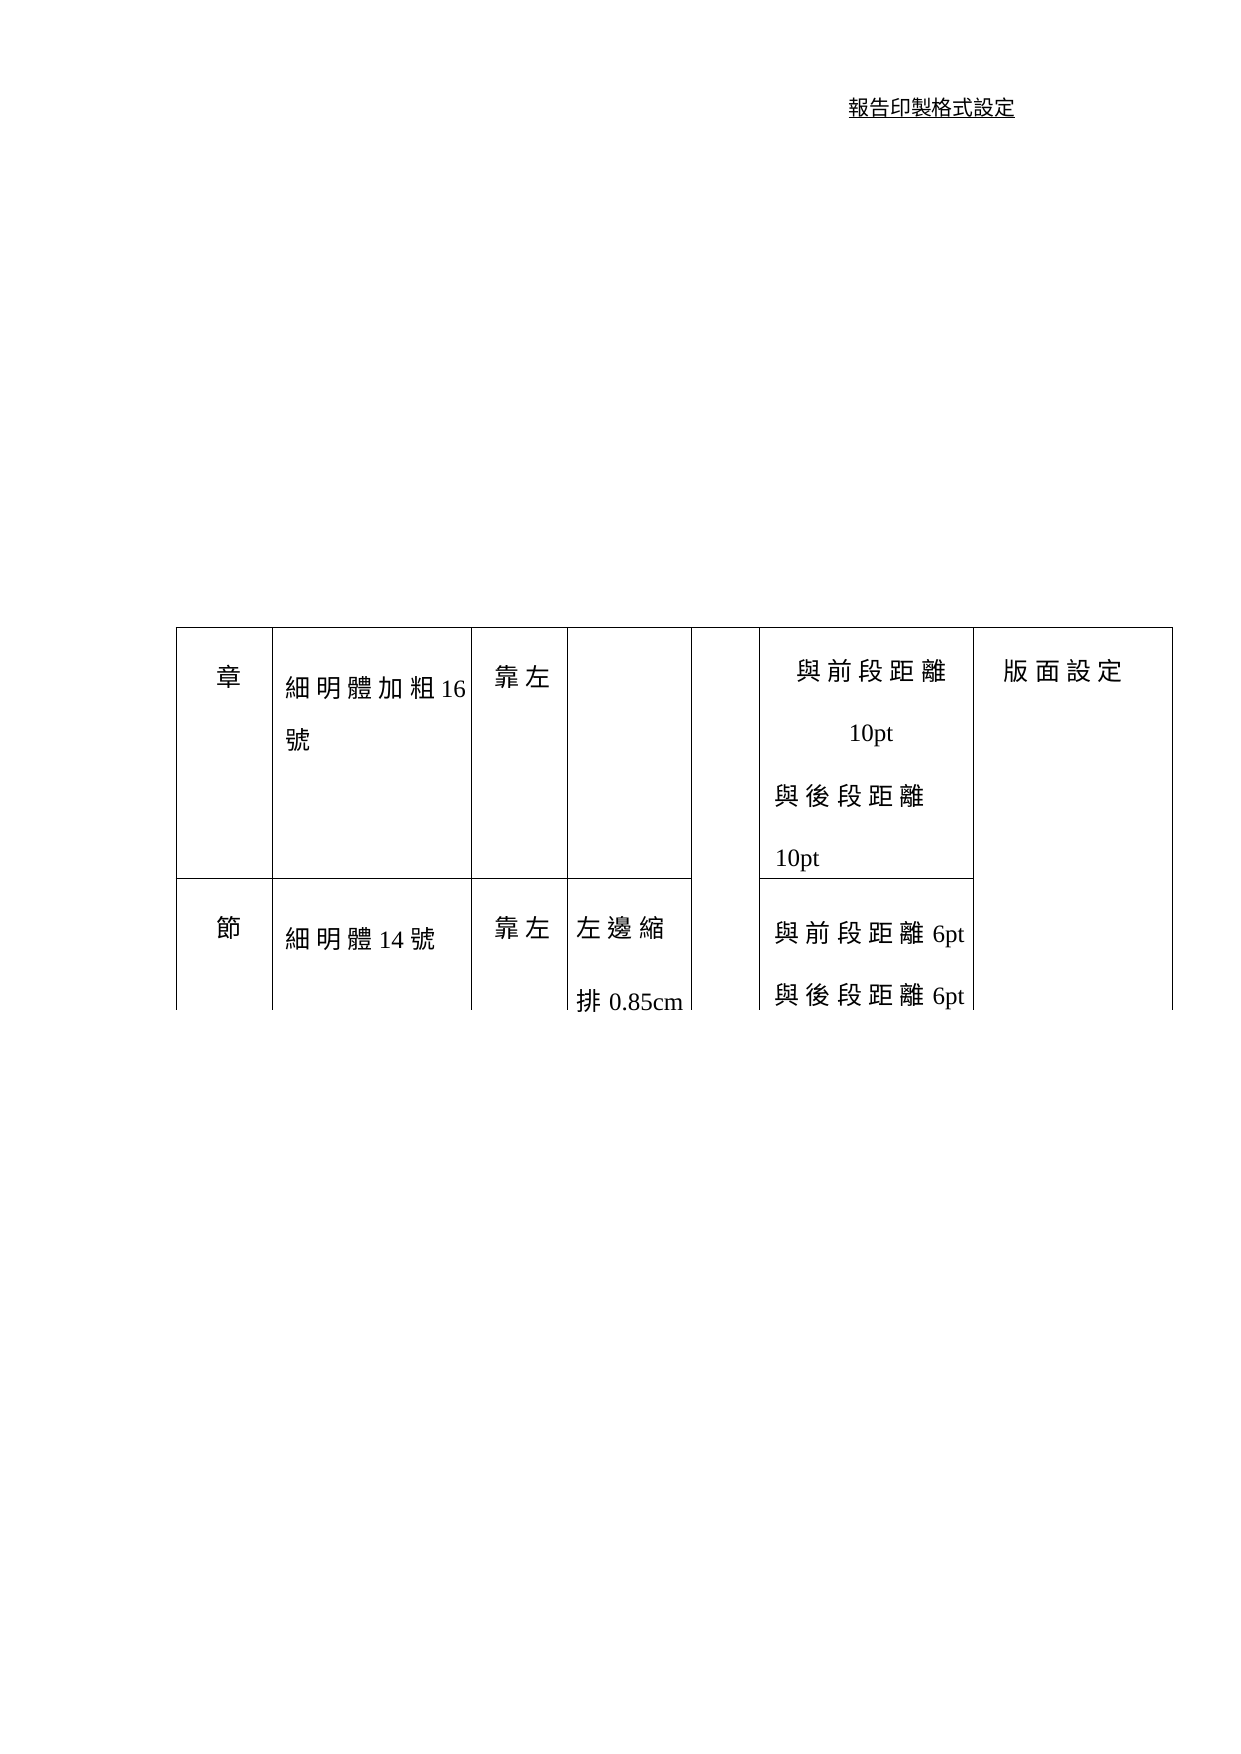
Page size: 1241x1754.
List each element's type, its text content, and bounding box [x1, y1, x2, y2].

table_cell 細明體14號 [273, 879, 471, 1010]
table_cell 靠左 [472, 879, 567, 1010]
table_cell 靠左 [472, 628, 567, 878]
table_cell 節 [177, 879, 272, 1010]
table_cell 版面設定 [974, 628, 1172, 1010]
table_cell [568, 628, 691, 878]
table_cell 與前段距離10pt 與後段距離10pt [760, 628, 973, 878]
table_cell 細明體加粗16號 [273, 628, 471, 878]
table_cell 與前段距離6pt 與後段距離6pt [760, 879, 973, 1010]
table_cell [692, 628, 759, 1010]
table_cell 左邊縮排0.85cm [568, 879, 691, 1010]
table_cell 章 [177, 628, 272, 878]
